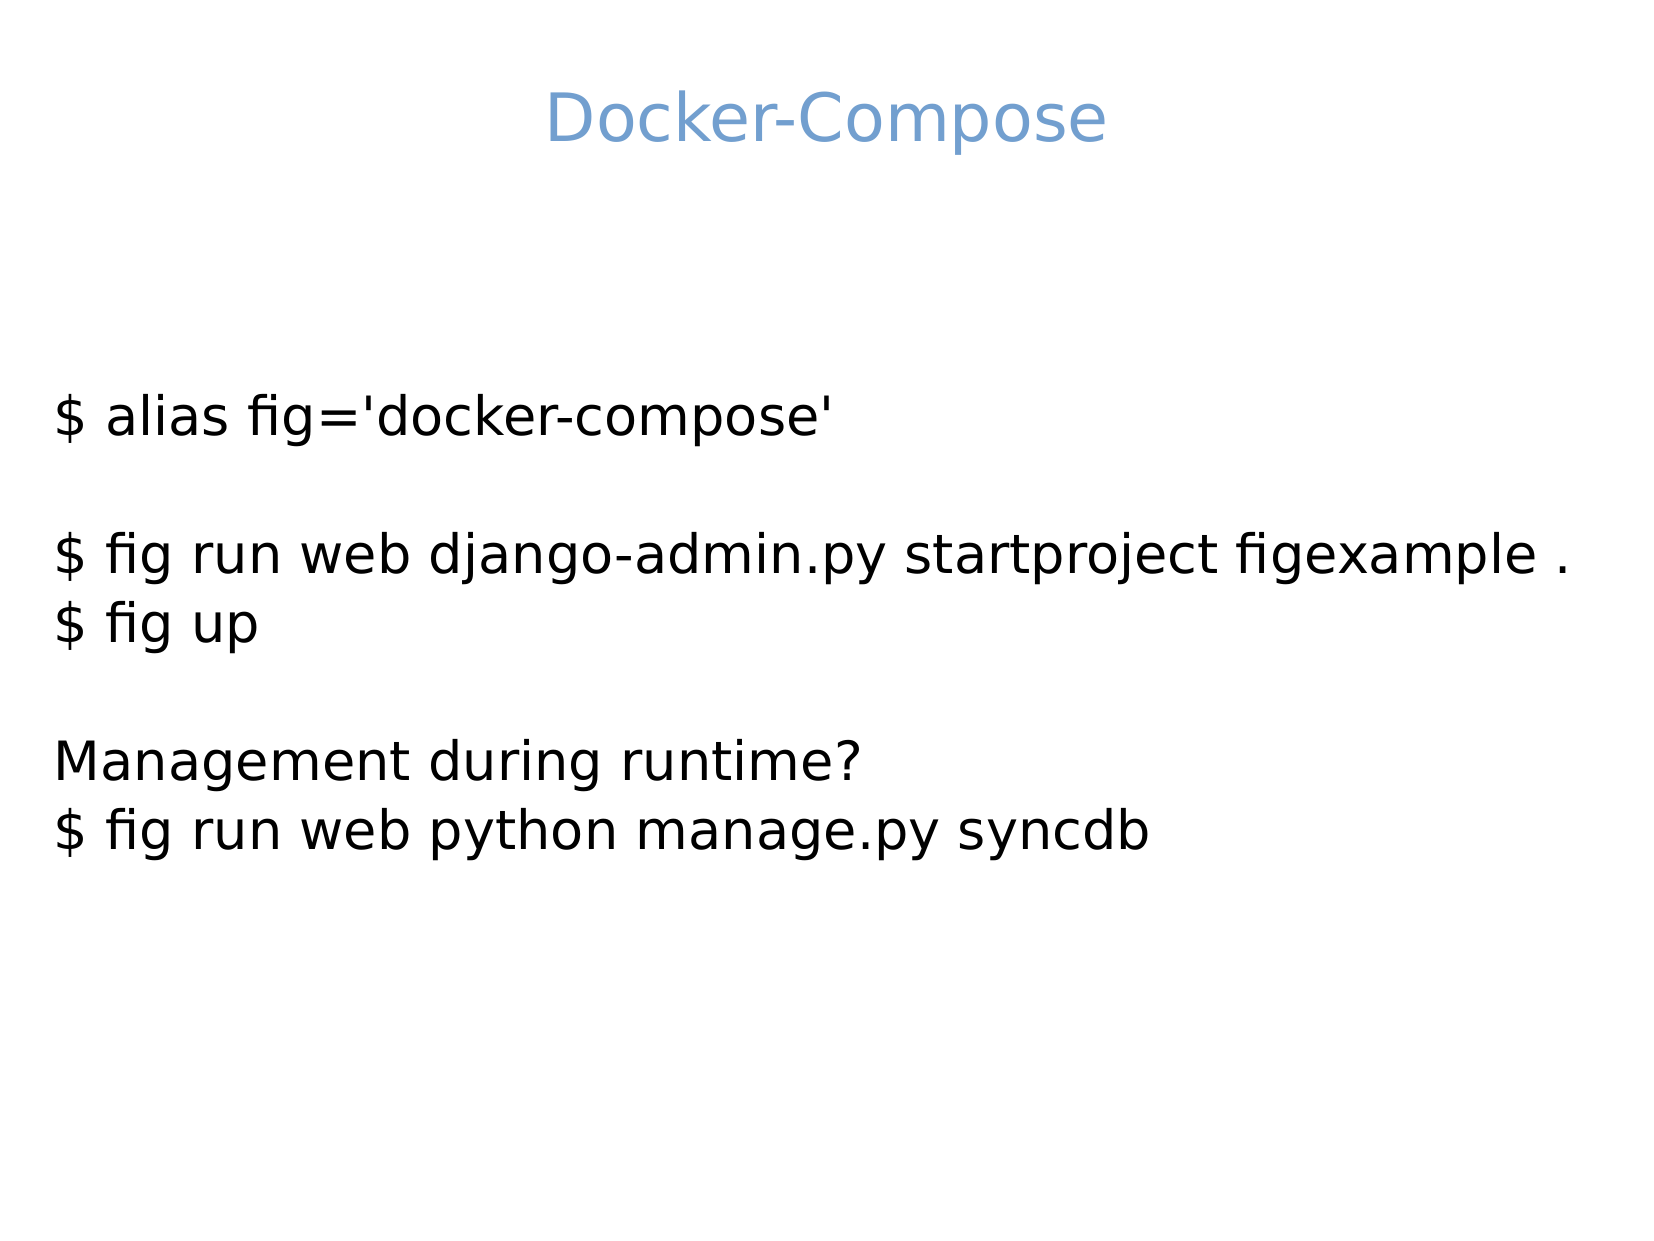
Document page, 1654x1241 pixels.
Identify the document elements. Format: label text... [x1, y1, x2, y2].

text_box $ alias fig='docker-compose' $ fig run web django-admin.py startproject figexample . $ fig up Management during runtime? $ fig run web python manage.py syncdb [39, 377, 1615, 870]
text_box Docker-Compose [529, 72, 1124, 166]
